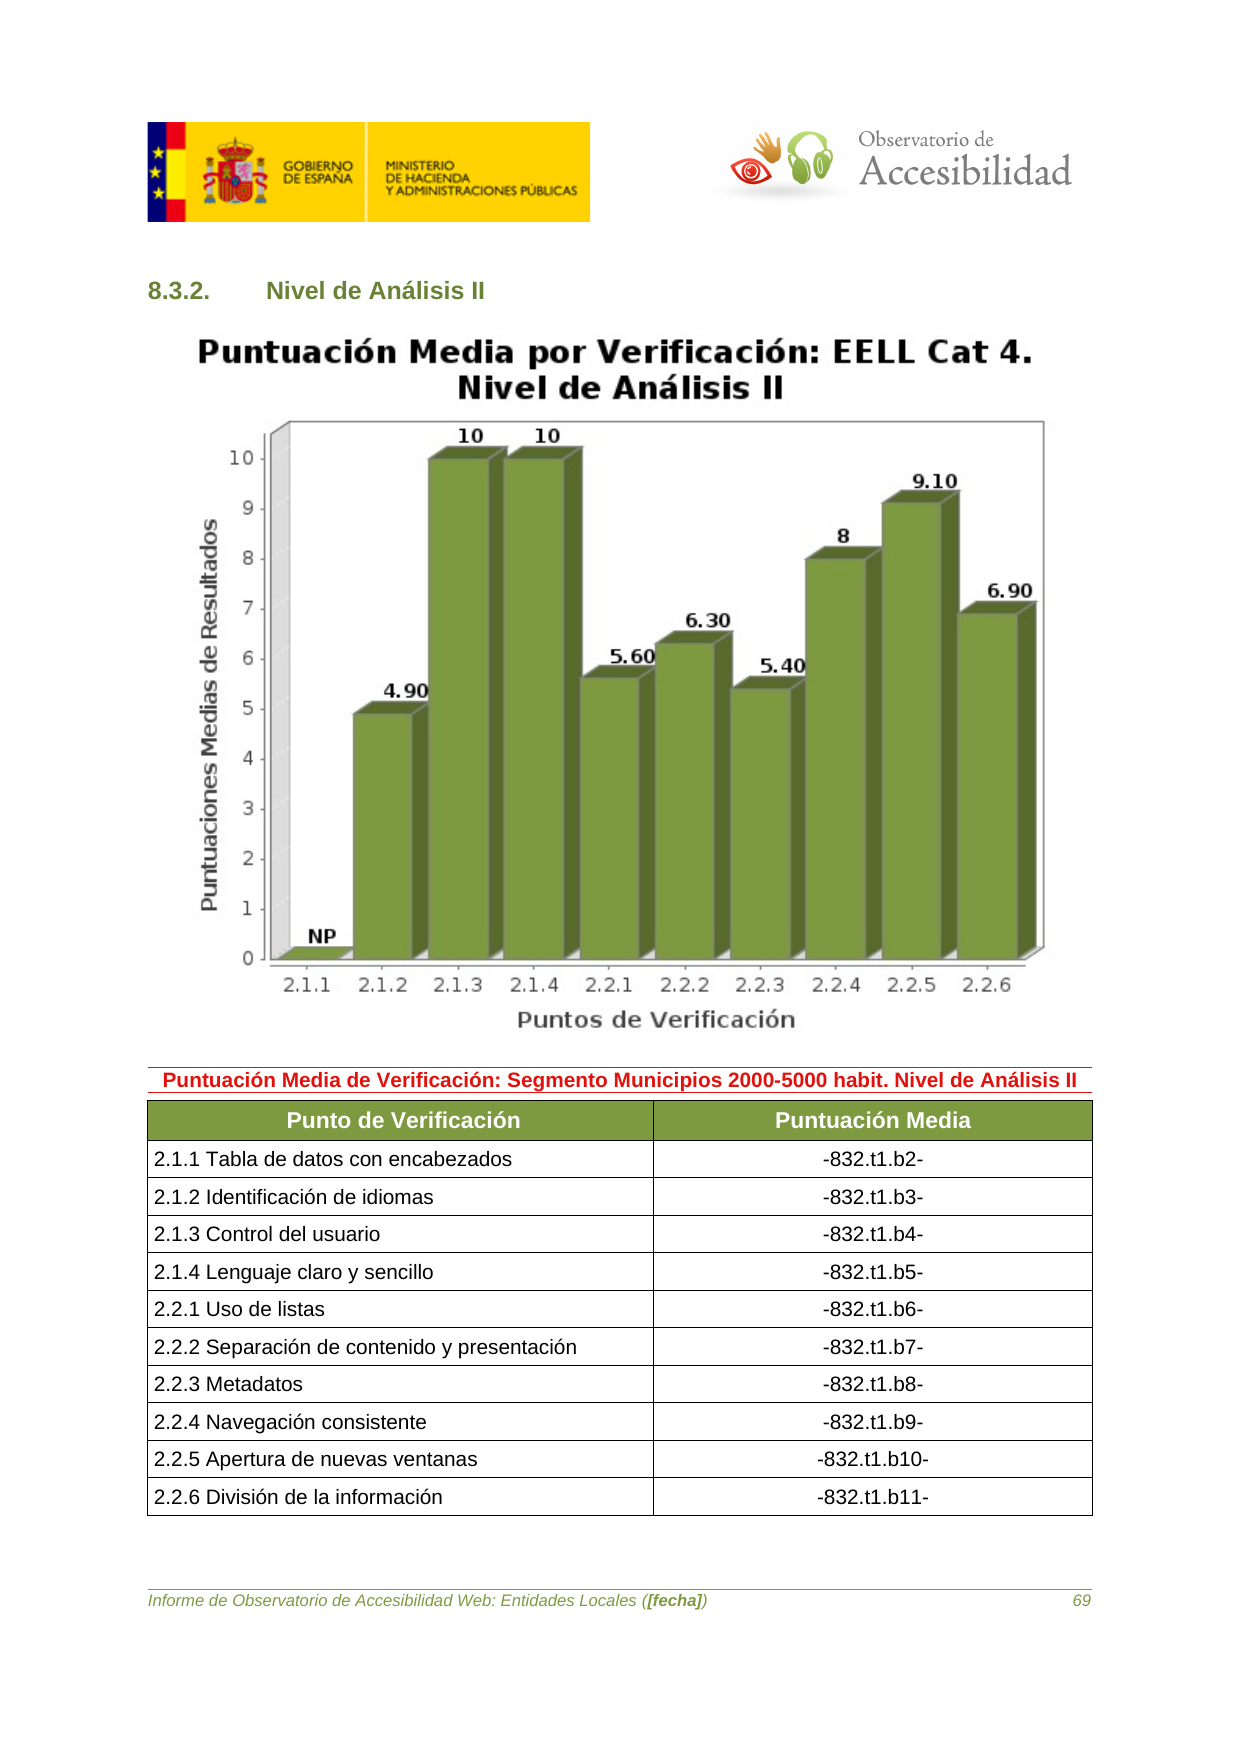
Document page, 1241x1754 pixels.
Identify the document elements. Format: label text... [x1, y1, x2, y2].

table_cell 2.1.2 Identificación de idiomas [148, 1178, 653, 1215]
table_header Puntuación Media [654, 1101, 1092, 1140]
list Nivel de Análisis II [148, 276, 1092, 304]
table_cell -832.t1.b10- [654, 1441, 1092, 1477]
table_cell 2.1.1 Tabla de datos con encabezados [148, 1141, 653, 1177]
table_cell -832.t1.b2- [654, 1141, 1092, 1177]
picture [710, 122, 1086, 205]
table_cell 2.2.1 Uso de listas [148, 1291, 653, 1327]
table_cell -832.t1.b11- [654, 1478, 1092, 1515]
table_cell -832.t1.b6- [654, 1291, 1092, 1327]
table_cell 2.1.4 Lenguaje claro y sencillo [148, 1253, 653, 1290]
table_cell -832.t1.b4- [654, 1216, 1092, 1252]
text Puntuación Media de Verificación: Segmento Municipios 2000-5000 habit. Nivel de Análisis II [148, 1068, 1092, 1092]
table_cell -832.t1.b3- [654, 1178, 1092, 1215]
table_cell 2.2.3 Metadatos [148, 1366, 653, 1402]
table_cell -832.t1.b9- [654, 1403, 1092, 1440]
table_cell 2.2.4 Navegación consistente [148, 1403, 653, 1440]
table_cell 2.1.3 Control del usuario [148, 1216, 653, 1252]
table_cell 2.2.5 Apertura de nuevas ventanas [148, 1441, 653, 1477]
table_header Punto de Verificación [148, 1101, 653, 1140]
table_cell -832.t1.b8- [654, 1366, 1092, 1402]
table_cell 2.2.6 División de la información [148, 1478, 653, 1515]
table_cell 2.2.2 Separación de contenido y presentación [148, 1328, 653, 1365]
table_cell -832.t1.b5- [654, 1253, 1092, 1290]
picture [178, 332, 1062, 1042]
picture [147, 122, 591, 222]
table_cell -832.t1.b7- [654, 1328, 1092, 1365]
